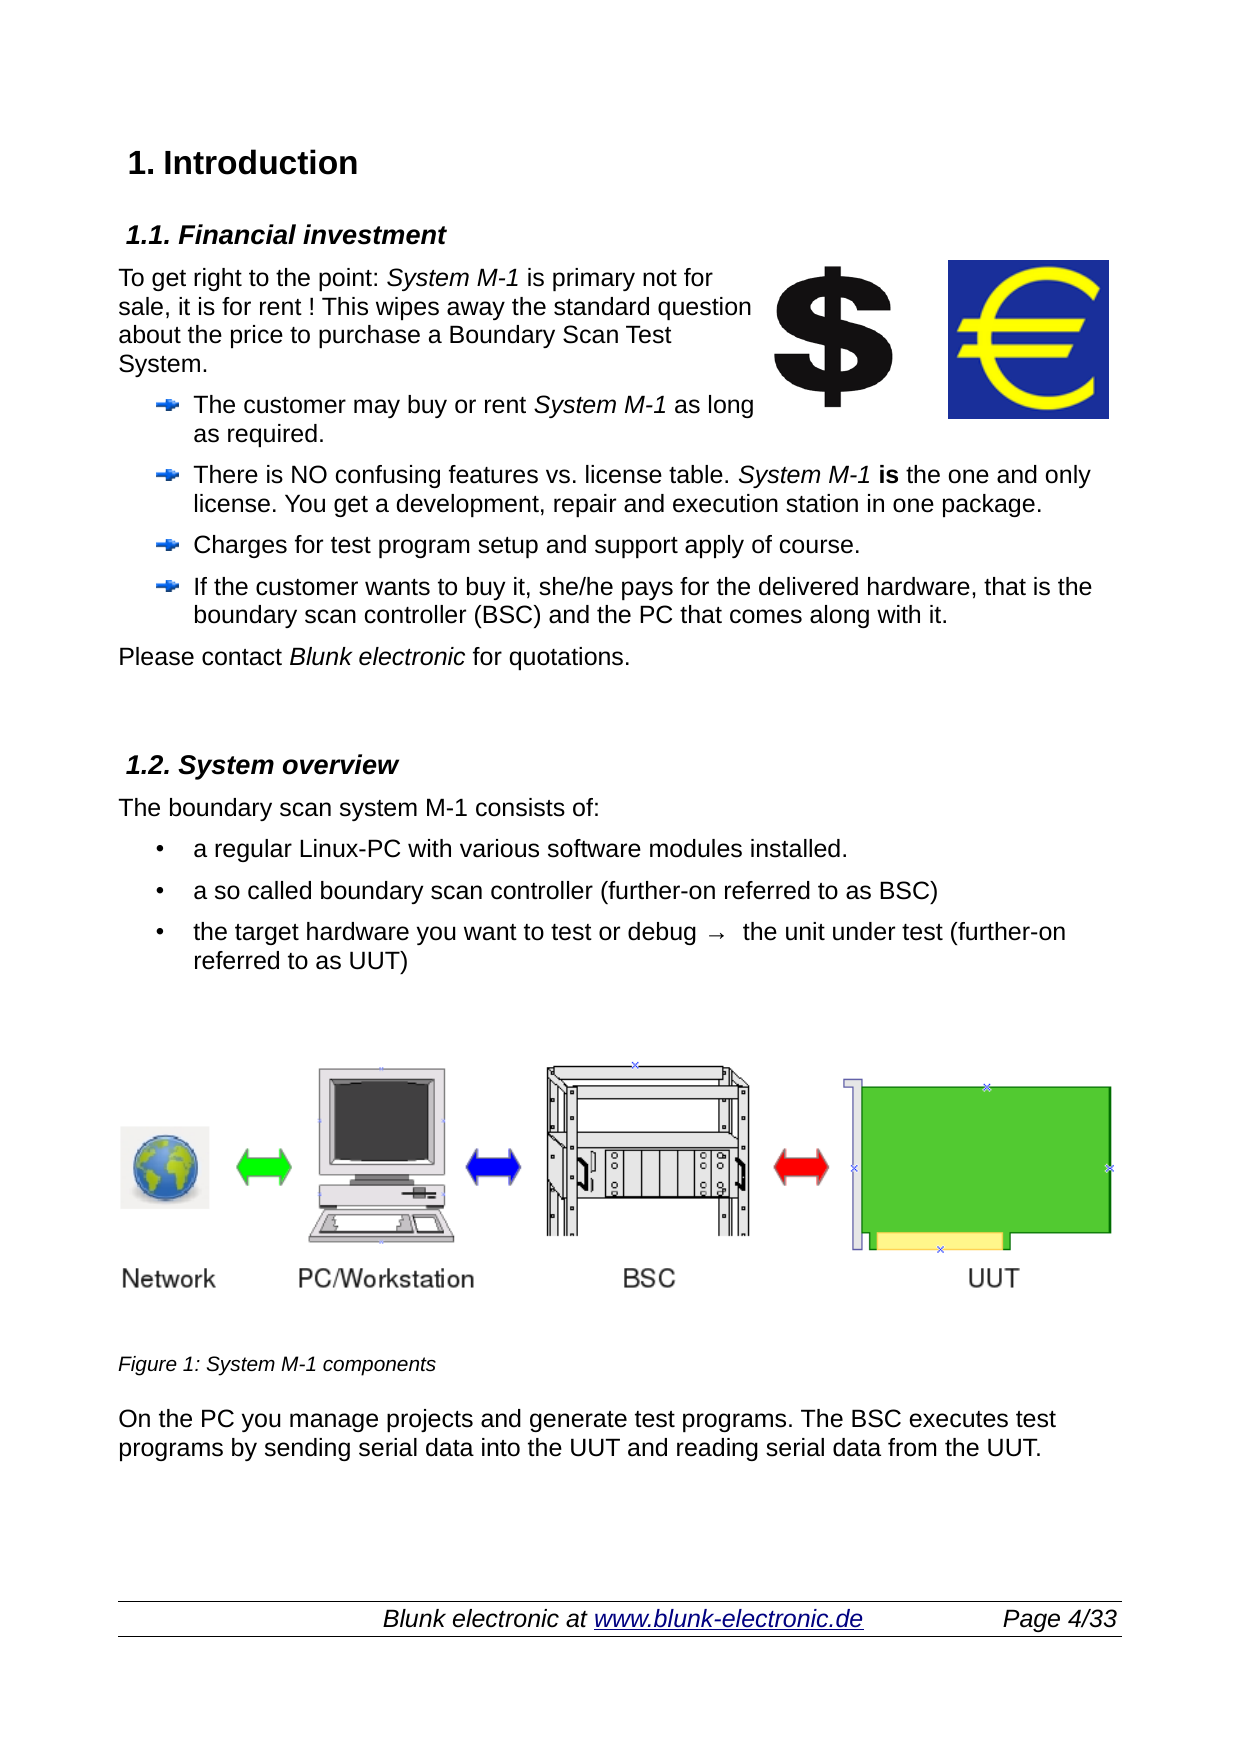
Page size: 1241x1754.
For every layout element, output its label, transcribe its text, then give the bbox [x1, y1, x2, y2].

picture [156, 469, 179, 481]
list The customer may buy or rent System M-1 as long as required. [156, 391, 1122, 448]
text [908, 263, 948, 378]
text To get right to the point: System M-1 is primary not for sale, it is for rent ! This wipes away the standard question about the price to purchase a Boundary Scan Test System. [118, 263, 754, 378]
list Charges for test program setup and support apply of course. [156, 531, 1122, 559]
picture [118, 1057, 1123, 1298]
text The boundary scan system M-1 consists of: [118, 793, 1122, 822]
list If the customer wants to buy it, she/he pays for the delivered hardware, that is the boundary scan controller (BSC) and the PC that comes along with it. [156, 572, 1122, 629]
picture [156, 399, 179, 411]
picture [948, 260, 1109, 419]
text Figure 1: System M-1 components [118, 1352, 1122, 1376]
picture [156, 580, 179, 592]
subtitle System overview [118, 749, 1122, 781]
list the target hardware you want to test or debug → the unit under test (further-on referred to as UUT) [156, 917, 1122, 974]
subtitle Financial investment [118, 219, 1122, 251]
list a so called boundary scan controller (further-on referred to as BSC) [156, 876, 1122, 904]
list a regular Linux-PC with various software modules installed. [156, 834, 1122, 863]
text Please contact Blunk electronic for quotations. [118, 642, 1122, 671]
text On the PC you manage projects and generate test programs. The BSC executes test programs by sending serial data into the UUT and reading serial data from the UUT. [118, 1404, 1122, 1462]
list There is NO confusing features vs. license table. System M-1 is the one and only license. You get a development, repair and execution station in one package. [156, 461, 1122, 518]
picture [156, 539, 179, 551]
picture [754, 260, 908, 412]
subtitle Introduction [118, 143, 1122, 182]
